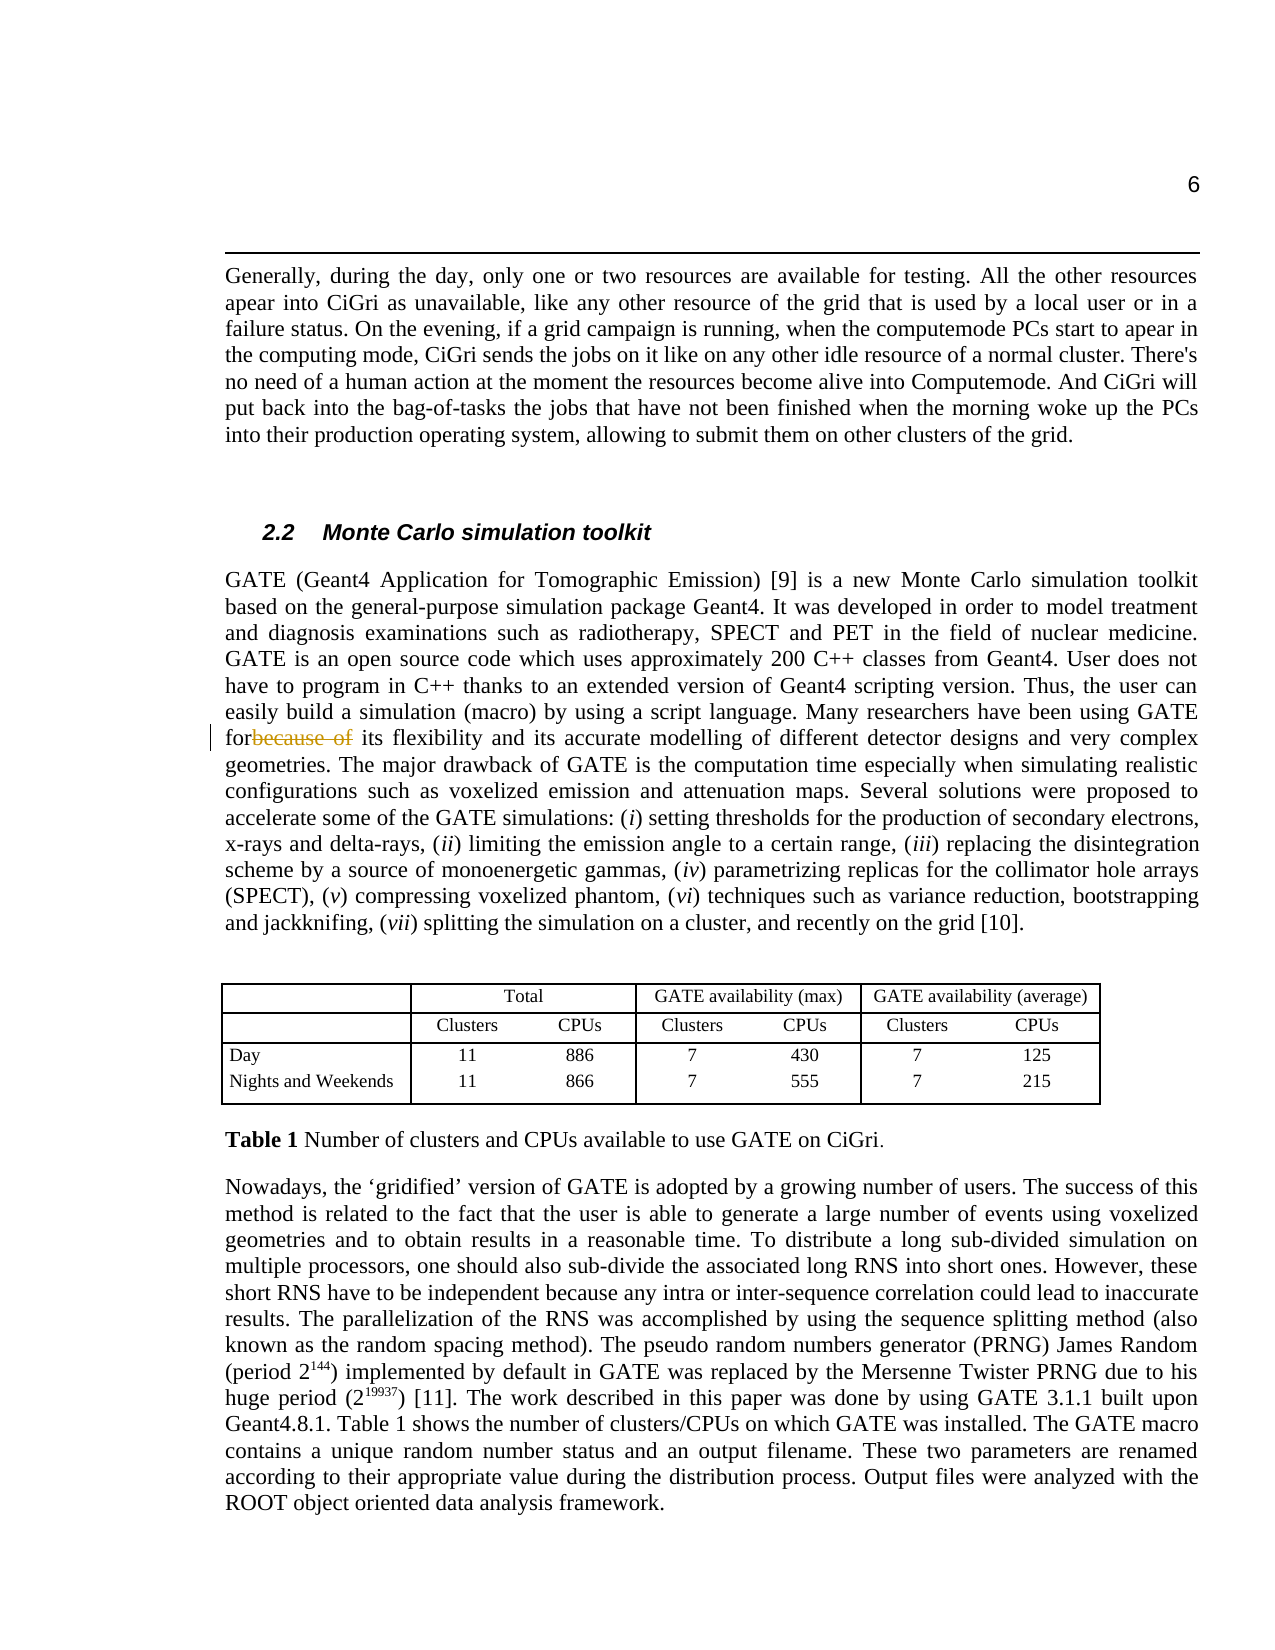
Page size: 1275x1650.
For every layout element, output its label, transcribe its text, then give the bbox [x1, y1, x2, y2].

table_cell 7 [637, 1044, 748, 1070]
table_cell CPUs [974, 1014, 1099, 1042]
table_header [223, 985, 410, 1012]
table_cell 555 [749, 1070, 860, 1103]
table_cell 11 [412, 1070, 523, 1103]
table_cell Nights and Weekends [223, 1070, 410, 1103]
text GATE (Geant4 Application for Tomographic Emission) [9] is a new Monte Carlo simulation toolkit based on the general-purpose simulation package Geant4. It was developed in order to model treatment and diagnosis examinations such as radiotherapy, SPECT and PET in the field of nuclear medicine. GATE is an open source code which uses approximately 200 C++ classes from Geant4. User does not have to program in C++ thanks to an extended version of Geant4 scripting version. Thus, the user can easily build a simulation (macro) by using a script language. Many researchers have been using GATE for its flexibility and its accurate modelling of different detector designs and very complex geometries. The major drawback of GATE is the computation time especially when simulating realistic configurations such as voxelized emission and attenuation maps. Several solutions were proposed to accelerate some of the GATE simulations: (i) setting thresholds for the production of secondary electrons, x-rays and delta-rays, (ii) limiting the emission angle to a certain range, (iii) replacing the disintegration scheme by a source of monoenergetic gammas, (iv) parametrizing replicas for the collimator hole arrays (SPECT), (v) compressing voxelized phantom, (vi) techniques such as variance reduction, bootstrapping and jackknifing, (vii) splitting the simulation on a cluster, and recently on the grid [10]. [225, 566, 1200, 935]
table_cell 7 [862, 1070, 973, 1103]
subtitle Monte Carlo simulation toolkit [262, 519, 1200, 546]
table_cell Clusters [637, 1014, 748, 1042]
table_header GATE availability (average) [862, 985, 1099, 1012]
table_cell [223, 1014, 410, 1042]
table_cell 11 [412, 1044, 523, 1070]
table_cell 7 [862, 1044, 973, 1070]
table_cell 866 [524, 1070, 635, 1103]
text Generally, during the day, only one or two resources are available for testing. All the other resources apear into CiGri as unavailable, like any other resource of the grid that is used by a local user or in a failure status. On the evening, if a grid campaign is running, when the computemode PCs start to apear in the computing mode, CiGri sends the jobs on it like on any other idle resource of a normal cluster. There's no need of a human action at the moment the resources become alive into Computemode. And CiGri will put back into the bag-of-tasks the jobs that have not been finished when the morning woke up the PCs into their production operating system, allowing to submit them on other clusters of the grid. [225, 262, 1200, 447]
table_cell CPUs [749, 1014, 860, 1042]
table_cell 215 [974, 1070, 1099, 1103]
table_header Total [412, 985, 635, 1012]
table_cell Day [223, 1044, 410, 1070]
table_cell Clusters [862, 1014, 973, 1042]
text Nowadays, the ‘gridified’ version of GATE is adopted by a growing number of users. The success of this method is related to the fact that the user is able to generate a large number of events using voxelized geometries and to obtain results in a reasonable time. To distribute a long sub-divided simulation on multiple processors, one should also sub-divide the associated long RNS into short ones. However, these short RNS have to be independent because any intra or inter-sequence correlation could lead to inaccurate results. The parallelization of the RNS was accomplished by using the sequence splitting method (also known as the random spacing method). The pseudo random numbers generator (PRNG) James Random (period 2144) implemented by default in GATE was replaced by the Mersenne Twister PRNG due to his huge period (219937) [11]. The work described in this paper was done by using GATE 3.1.1 built upon Geant4.8.1. Table 1 shows the number of clusters/CPUs on which GATE was installed. The GATE macro contains a unique random number status and an output filename. These two parameters are renamed according to their appropriate value during the distribution process. Output files were analyzed with the ROOT object oriented data analysis framework. [225, 1173, 1200, 1516]
table_cell CPUs [524, 1014, 635, 1042]
text Table 1 Number of clusters and CPUs available to use GATE on CiGri. [225, 1126, 1200, 1152]
table_cell 430 [749, 1044, 860, 1070]
table_cell 7 [637, 1070, 748, 1103]
table_cell Clusters [412, 1014, 523, 1042]
table_cell 125 [974, 1044, 1099, 1070]
table_cell 886 [524, 1044, 635, 1070]
table_header GATE availability (max) [637, 985, 860, 1012]
